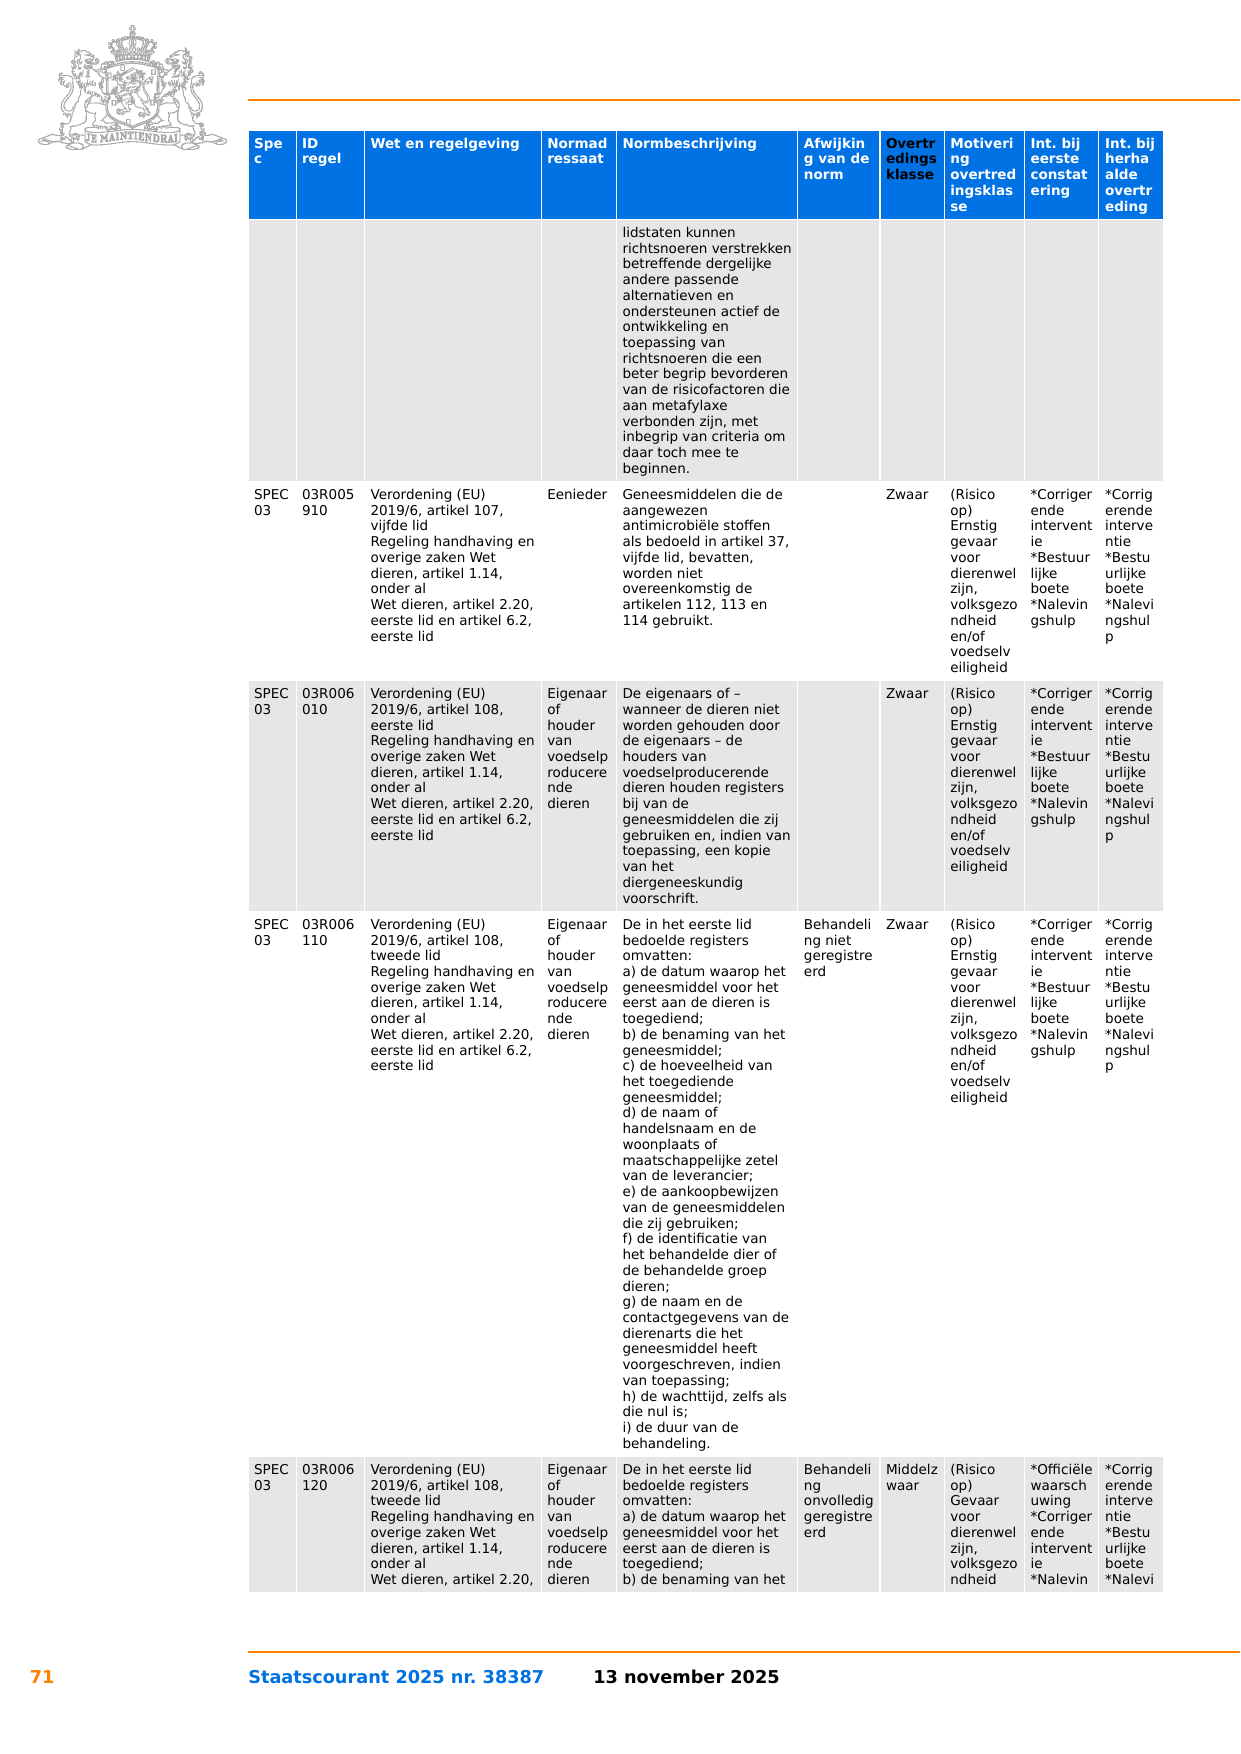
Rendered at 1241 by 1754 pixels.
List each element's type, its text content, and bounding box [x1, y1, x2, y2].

picture [38, 25, 227, 150]
table_cell Eigenaar of houder van voedselproducerende dieren [542, 681, 616, 911]
table_cell Verordening (EU) 2019/6, artikel 108, tweede lid Regeling handhaving en overige zaken Wet dieren, artikel 1.14, onder al Wet dieren, artikel 2.20, eerste lid en artikel 6.2, eerste lid [365, 912, 541, 1456]
table_cell 03R006010 [297, 681, 364, 911]
table_cell Zwaar [881, 912, 944, 1456]
table_header Normadressaat [542, 131, 616, 219]
table_cell 03R006120 [297, 1457, 364, 1592]
table_cell Zwaar [881, 681, 944, 911]
table_cell Middelzwaar [881, 1457, 944, 1592]
table_cell SPEC03 [249, 1457, 296, 1592]
table_cell 03R005910 [297, 482, 364, 680]
table_cell *Corrigerende interventie *Bestuurlijke boete *Nalevingshulp [1099, 912, 1163, 1456]
table_cell Eenieder [542, 482, 616, 680]
table_header Afwijking van de norm [798, 131, 879, 219]
table_header Int. bij eerste constatering [1025, 131, 1098, 219]
table_cell Behandeling niet geregistreerd [798, 912, 879, 1456]
table_header Normbeschrijving [617, 131, 797, 219]
table_cell (Risico op) Ernstig gevaar voor dierenwelzijn, volksgezondheid en/of voedselveiligheid [945, 482, 1024, 680]
table_cell [881, 220, 944, 481]
table_cell (Risico op) Gevaar voor dierenwelzijn, volksgezondheid [945, 1457, 1024, 1592]
table_cell *Corrigerende interventie *Bestuurlijke boete *Nalevingshulp [1099, 482, 1163, 680]
table_cell [542, 220, 616, 481]
table_cell [798, 220, 879, 481]
table_cell De in het eerste lid bedoelde registers omvatten: a) de datum waarop het geneesmiddel voor het eerst aan de dieren is toegediend; b) de benaming van het [617, 1457, 797, 1592]
table_cell *Officiële waarschuwing *Corrigerende interventie *Nalevin [1025, 1457, 1098, 1592]
table_cell Zwaar [881, 482, 944, 680]
table_cell [1025, 220, 1098, 481]
table_cell SPEC03 [249, 482, 296, 680]
table_cell SPEC03 [249, 681, 296, 911]
table_cell Geneesmiddelen die de aangewezen antimicrobiële stoffen als bedoeld in artikel 37, vijfde lid, bevatten, worden niet overeenkomstig de artikelen 112, 113 en 114 gebruikt. [617, 482, 797, 680]
table_cell *Corrigerende interventie *Bestuurlijke boete *Nalevingshulp [1025, 912, 1098, 1456]
table_cell Eigenaar of houder van voedselproducerende dieren [542, 1457, 616, 1592]
table_header Overtredingsklasse [881, 131, 944, 219]
table_cell [798, 681, 879, 911]
table_cell [1099, 220, 1163, 481]
table_cell De in het eerste lid bedoelde registers omvatten: a) de datum waarop het geneesmiddel voor het eerst aan de dieren is toegediend; b) de benaming van het geneesmiddel; c) de hoeveelheid van het toegediende geneesmiddel; d) de naam of handelsnaam en de woonplaats of maatschappelijke zetel van de leverancier; e) de aankoopbewijzen van de geneesmiddelen die zij gebruiken; f) de identificatie van het behandelde dier of de behandelde groep dieren; g) de naam en de contactgegevens van de dierenarts die het geneesmiddel heeft voorgeschreven, indien van toepassing; h) de wachttijd, zelfs als die nul is; i) de duur van de behandeling. [617, 912, 797, 1456]
table_cell *Corrigerende interventie *Bestuurlijke boete *Nalevingshulp [1099, 681, 1163, 911]
table_cell Eigenaar of houder van voedselproducerende dieren [542, 912, 616, 1456]
table_header Spec [249, 131, 296, 219]
table_cell [945, 220, 1024, 481]
table_cell De eigenaars of – wanneer de dieren niet worden gehouden door de eigenaars – de houders van voedselproducerende dieren houden registers bij van de geneesmiddelen die zij gebruiken en, indien van toepassing, een kopie van het diergeneeskundig voorschrift. [617, 681, 797, 911]
table_header Motivering overtredingsklasse [945, 131, 1024, 219]
table_cell Behandeling onvolledig geregistreerd [798, 1457, 879, 1592]
table_cell *Corrigerende interventie *Bestuurlijke boete *Nalevingshulp [1025, 482, 1098, 680]
table_cell *Corrigerende interventie *Bestuurlijke boete *Nalevingshulp [1025, 681, 1098, 911]
table_cell [297, 220, 364, 481]
table_cell [249, 220, 296, 481]
table_cell *Corrigerende interventie *Bestuurlijke boete *Nalevi [1099, 1457, 1163, 1592]
table_cell Verordening (EU) 2019/6, artikel 108, tweede lid Regeling handhaving en overige zaken Wet dieren, artikel 1.14, onder al Wet dieren, artikel 2.20, [365, 1457, 541, 1592]
table_cell Verordening (EU) 2019/6, artikel 107, vijfde lid Regeling handhaving en overige zaken Wet dieren, artikel 1.14, onder al Wet dieren, artikel 2.20, eerste lid en artikel 6.2, eerste lid [365, 482, 541, 680]
table_header ID regel [297, 131, 364, 219]
table_cell Verordening (EU) 2019/6, artikel 108, eerste lid Regeling handhaving en overige zaken Wet dieren, artikel 1.14, onder al Wet dieren, artikel 2.20, eerste lid en artikel 6.2, eerste lid [365, 681, 541, 911]
table_header Wet en regelgeving [365, 131, 541, 219]
table_cell (Risico op) Ernstig gevaar voor dierenwelzijn, volksgezondheid en/of voedselveiligheid [945, 912, 1024, 1456]
table_cell lidstaten kunnen richtsnoeren verstrekken betreffende dergelijke andere passende alternatieven en ondersteunen actief de ontwikkeling en toepassing van richtsnoeren die een beter begrip bevorderen van de risicofactoren die aan metafylaxe verbonden zijn, met inbegrip van criteria om daar toch mee te beginnen. [617, 220, 797, 481]
table_cell 03R006110 [297, 912, 364, 1456]
table_cell (Risico op) Ernstig gevaar voor dierenwelzijn, volksgezondheid en/of voedselveiligheid [945, 681, 1024, 911]
table_header Int. bij herhaalde overtreding [1099, 131, 1163, 219]
table_cell SPEC03 [249, 912, 296, 1456]
table_cell [365, 220, 541, 481]
table_cell [798, 482, 879, 680]
